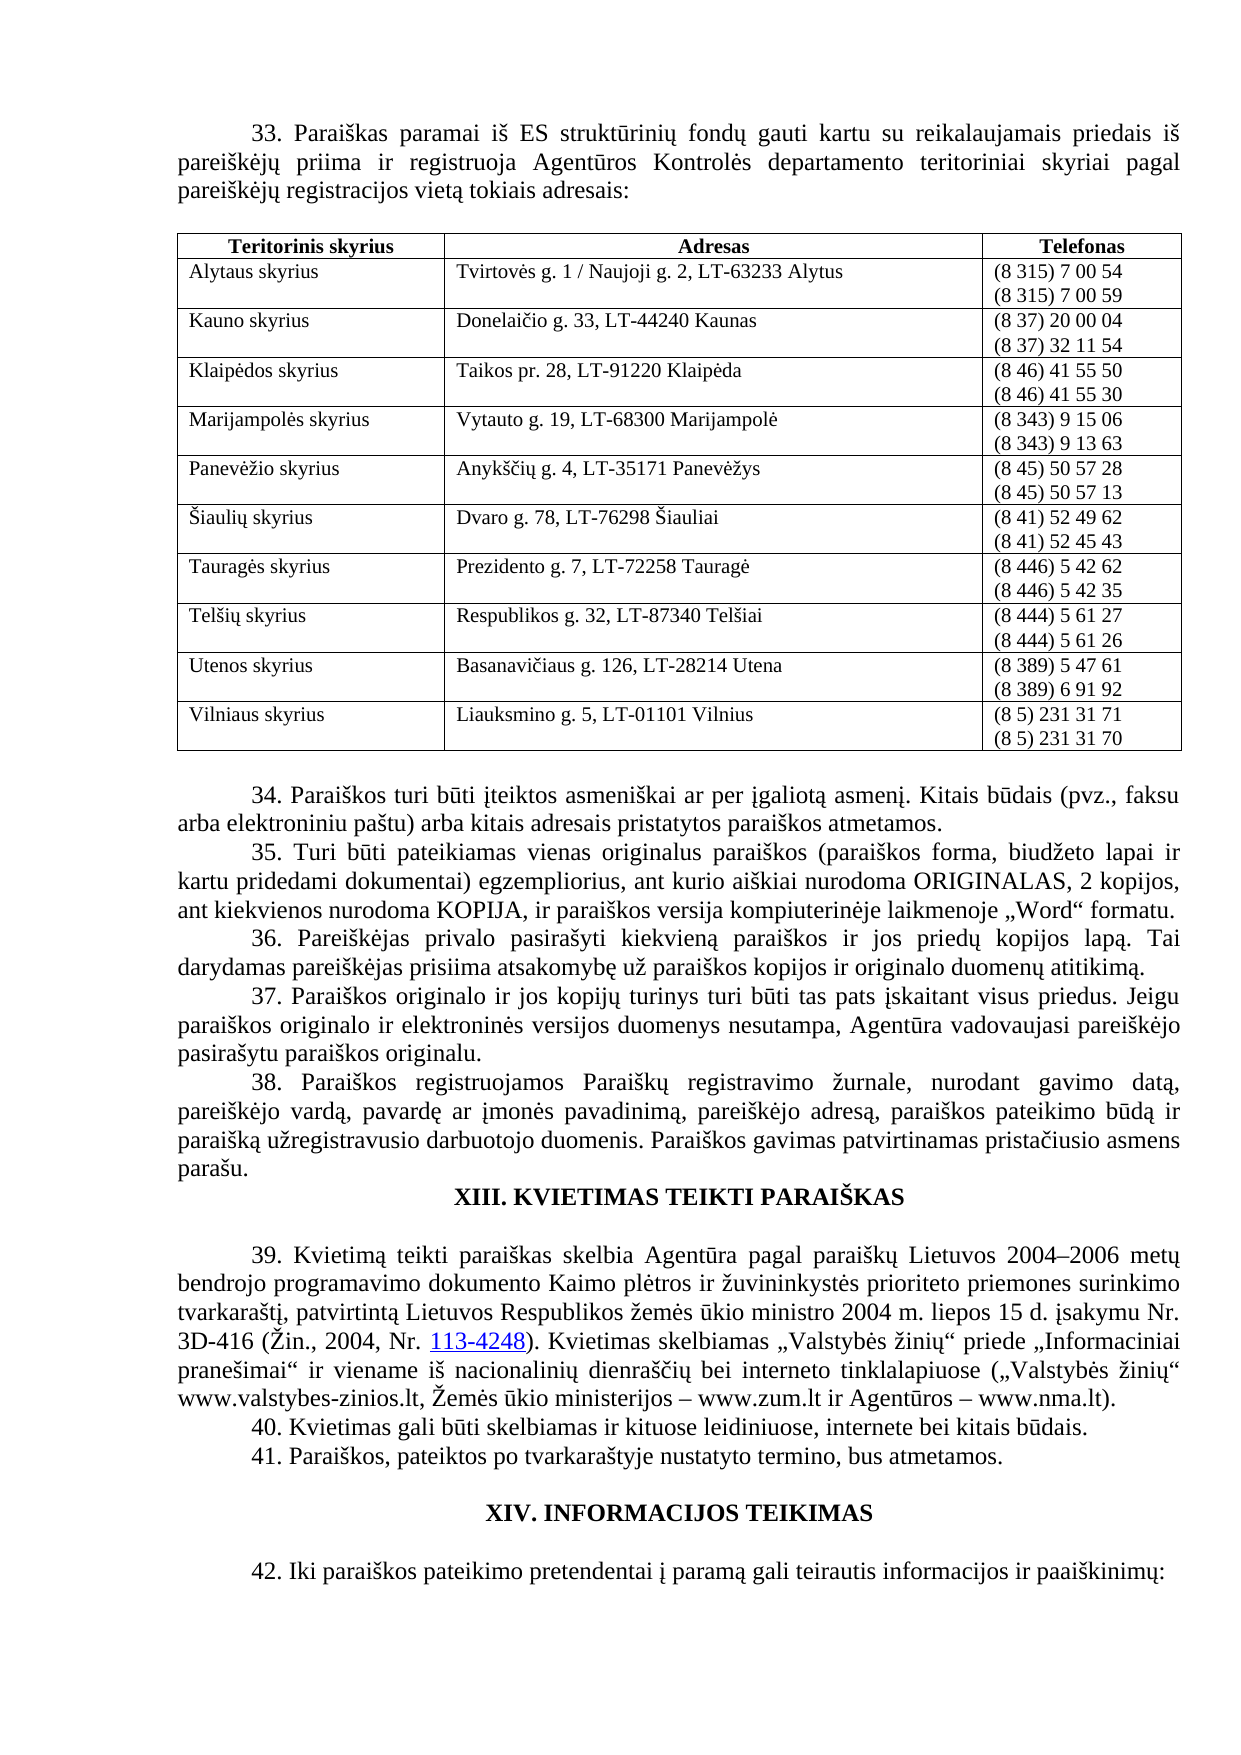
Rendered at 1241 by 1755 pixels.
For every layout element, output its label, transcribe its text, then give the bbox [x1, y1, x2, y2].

table_cell (8 37) 20 00 04 (8 37) 32 11 54 [983, 309, 1181, 357]
table_cell (8 343) 9 15 06 (8 343) 9 13 63 [983, 407, 1181, 455]
table_cell Anykščių g. 4, LT-35171 Panevėžys [445, 456, 982, 504]
text 37. Paraiškos originalo ir jos kopijų turinys turi būti tas pats įskaitant visus priedus. Jeigu paraiškos originalo ir elektroninės versijos duomenys nesutampa, Agentūra vadovaujasi pareiškėjo pasirašytu paraiškos originalu. [177, 981, 1181, 1067]
table_cell (8 46) 41 55 50 (8 46) 41 55 30 [983, 358, 1181, 406]
table_cell Tauragės skyrius [178, 554, 444, 602]
text 33. Paraiškas paramai iš ES struktūrinių fondų gauti kartu su reikalaujamais priedais iš pareiškėjų priima ir registruoja Agentūros Kontrolės departamento teritoriniai skyriai pagal pareiškėjų registracijos vietą tokiais adresais: [177, 118, 1181, 204]
text 40. Kvietimas gali būti skelbiamas ir kituose leidiniuose, internete bei kitais būdais. [177, 1412, 1181, 1441]
table_cell (8 389) 5 47 61 (8 389) 6 91 92 [983, 653, 1181, 701]
text 36. Pareiškėjas privalo pasirašyti kiekvieną paraiškos ir jos priedų kopijos lapą. Tai darydamas pareiškėjas prisiima atsakomybę už paraiškos kopijos ir originalo duomenų atitikimą. [177, 923, 1181, 981]
table_cell Tvirtovės g. 1 / Naujoji g. 2, LT-63233 Alytus [445, 259, 982, 307]
table_header Adresas [445, 234, 982, 258]
table_cell Alytaus skyrius [178, 259, 444, 307]
text XIII. KVIETIMAS TEIKTI PARAIŠKAS [177, 1182, 1181, 1211]
table_header Teritorinis skyrius [178, 234, 444, 258]
text 35. Turi būti pateikiamas vienas originalus paraiškos (paraiškos forma, biudžeto lapai ir kartu pridedami dokumentai) egzempliorius, ant kurio aiškiai nurodoma ORIGINALAS, 2 kopijos, ant kiekvienos nurodoma KOPIJA, ir paraiškos versija kompiuterinėje laikmenoje „Word“ formatu. [177, 837, 1181, 923]
table_cell Taikos pr. 28, LT-91220 Klaipėda [445, 358, 982, 406]
text 42. Iki paraiškos pateikimo pretendentai į paramą gali teirautis informacijos ir paaiškinimų: [177, 1556, 1181, 1585]
table_cell Klaipėdos skyrius [178, 358, 444, 406]
table_cell Utenos skyrius [178, 653, 444, 701]
table_cell (8 5) 231 31 71 (8 5) 231 31 70 [983, 702, 1181, 750]
table_cell Panevėžio skyrius [178, 456, 444, 504]
table_cell (8 45) 50 57 28 (8 45) 50 57 13 [983, 456, 1181, 504]
table_cell (8 315) 7 00 54 (8 315) 7 00 59 [983, 259, 1181, 307]
table_cell Kauno skyrius [178, 309, 444, 357]
table_cell Dvaro g. 78, LT-76298 Šiauliai [445, 505, 982, 553]
table_cell Liauksmino g. 5, LT-01101 Vilnius [445, 702, 982, 750]
table_cell (8 446) 5 42 62 (8 446) 5 42 35 [983, 554, 1181, 602]
text XIV. INFORMACIJOS TEIKIMAS [177, 1498, 1181, 1527]
table_cell Vytauto g. 19, LT-68300 Marijampolė [445, 407, 982, 455]
table_cell Donelaičio g. 33, LT-44240 Kaunas [445, 309, 982, 357]
text 34. Paraiškos turi būti įteiktos asmeniškai ar per įgaliotą asmenį. Kitais būdais (pvz., faksu arba elektroniniu paštu) arba kitais adresais pristatytos paraiškos atmetamos. [177, 780, 1181, 837]
table_cell (8 444) 5 61 27 (8 444) 5 61 26 [983, 604, 1181, 652]
table_cell Vilniaus skyrius [178, 702, 444, 750]
text 41. Paraiškos, pateiktos po tvarkaraštyje nustatyto termino, bus atmetamos. [177, 1441, 1181, 1470]
table_cell (8 41) 52 49 62 (8 41) 52 45 43 [983, 505, 1181, 553]
text 39. Kvietimą teikti paraiškas skelbia Agentūra pagal paraiškų Lietuvos 2004–2006 metų bendrojo programavimo dokumento Kaimo plėtros ir žuvininkystės prioriteto priemones surinkimo tvarkaraštį, patvirtintą Lietuvos Respublikos žemės ūkio ministro 2004 m. liepos 15 d. įsakymu Nr. 3D-416 (Žin., 2004, Nr. 113-4248). Kvietimas skelbiamas „Valstybės žinių“ priede „Informaciniai pranešimai“ ir viename iš nacionalinių dienraščių bei interneto tinklalapiuose („Valstybės žinių“ www.valstybes-zinios.lt, Žemės ūkio ministerijos – www.zum.lt ir Agentūros – www.nma.lt). [177, 1240, 1181, 1412]
table_cell Respublikos g. 32, LT-87340 Telšiai [445, 604, 982, 652]
text 38. Paraiškos registruojamos Paraiškų registravimo žurnale, nurodant gavimo datą, pareiškėjo vardą, pavardę ar įmonės pavadinimą, pareiškėjo adresą, paraiškos pateikimo būdą ir paraišką užregistravusio darbuotojo duomenis. Paraiškos gavimas patvirtinamas pristačiusio asmens parašu. [177, 1067, 1181, 1182]
table_cell Marijampolės skyrius [178, 407, 444, 455]
table_header Telefonas [983, 234, 1181, 258]
table_cell Basanavičiaus g. 126, LT-28214 Utena [445, 653, 982, 701]
table_cell Šiaulių skyrius [178, 505, 444, 553]
table_cell Telšių skyrius [178, 604, 444, 652]
table_cell Prezidento g. 7, LT-72258 Tauragė [445, 554, 982, 602]
